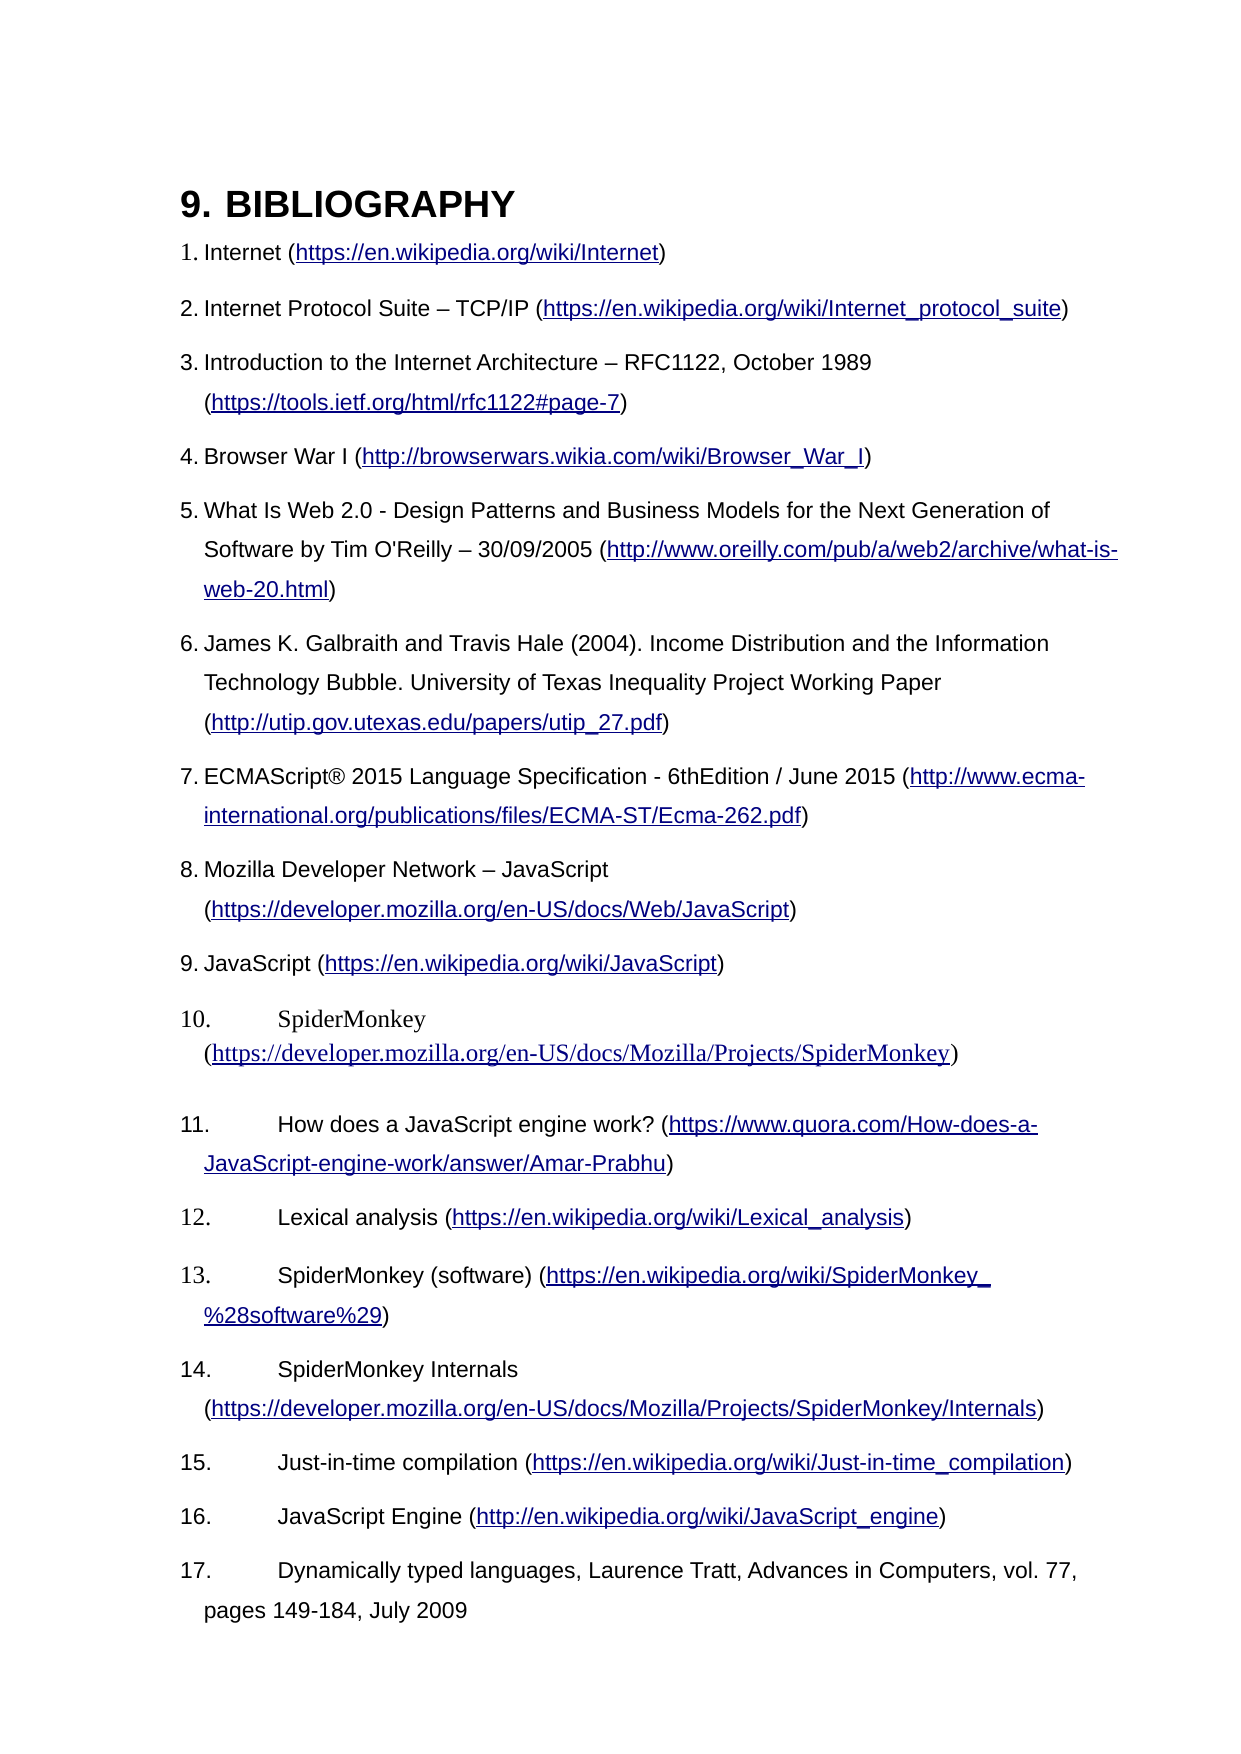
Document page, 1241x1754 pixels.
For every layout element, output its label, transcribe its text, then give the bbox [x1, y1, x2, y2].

list SpiderMonkey Internals (https://developer.mozilla.org/en-US/docs/Mozilla/Projects/SpiderMonkey/Internals) [180, 1356, 1122, 1421]
list ECMAScript® 2015 Language Specification - 6thEdition / June 2015 (http://www.ecma-international.org/publications/files/ECMA-ST/Ecma-262.pdf) [180, 763, 1122, 829]
list Internet Protocol Suite – TCP/IP (https://en.wikipedia.org/wiki/Internet_protocol_suite) [180, 295, 1122, 322]
list What Is Web 2.0 - Design Patterns and Business Models for the Next Generation of Software by Tim O'Reilly – 30/09/2005 (http://www.oreilly.com/pub/a/web2/archive/what-is-web-20.html) [180, 497, 1122, 602]
list Mozilla Developer Network – JavaScript (https://developer.mozilla.org/en-US/docs/Web/JavaScript) [180, 856, 1122, 922]
list Lexical analysis (https://en.wikipedia.org/wiki/Lexical_analysis) [180, 1202, 1122, 1231]
list Browser War I (http://browserwars.wikia.com/wiki/Browser_War_I) [180, 443, 1122, 469]
list SpiderMonkey (software) (https://en.wikipedia.org/wiki/SpiderMonkey_%28software%29) [180, 1260, 1122, 1328]
list Dynamically typed languages, Laurence Tratt, Advances in Computers, vol. 77, pages 149-184, July 2009 [180, 1557, 1122, 1623]
list Introduction to the Internet Architecture – RFC1122, October 1989 (https://tools.ietf.org/html/rfc1122#page-7) [180, 349, 1122, 415]
subtitle BIBLIOGRAPHY [180, 181, 1122, 225]
list Just-in-time compilation (https://en.wikipedia.org/wiki/Just-in-time_compilation) [180, 1449, 1122, 1476]
list JavaScript Engine (http://en.wikipedia.org/wiki/JavaScript_engine) [180, 1503, 1122, 1529]
subtitle How does a JavaScript engine work? (https://www.quora.com/How-does-a-JavaScript-engine-work/answer/Amar-Prabhu) [180, 1111, 1122, 1176]
list SpiderMonkey (https://developer.mozilla.org/en-US/docs/Mozilla/Projects/SpiderMonkey) [180, 1004, 1122, 1067]
list James K. Galbraith and Travis Hale (2004). Income Distribution and the Information Technology Bubble. University of Texas Inequality Project Working Paper (http://utip.gov.utexas.edu/papers/utip_27.pdf) [180, 630, 1122, 735]
list JavaScript (https://en.wikipedia.org/wiki/JavaScript) [180, 950, 1122, 976]
list Internet (https://en.wikipedia.org/wiki/Internet) [180, 237, 1122, 266]
